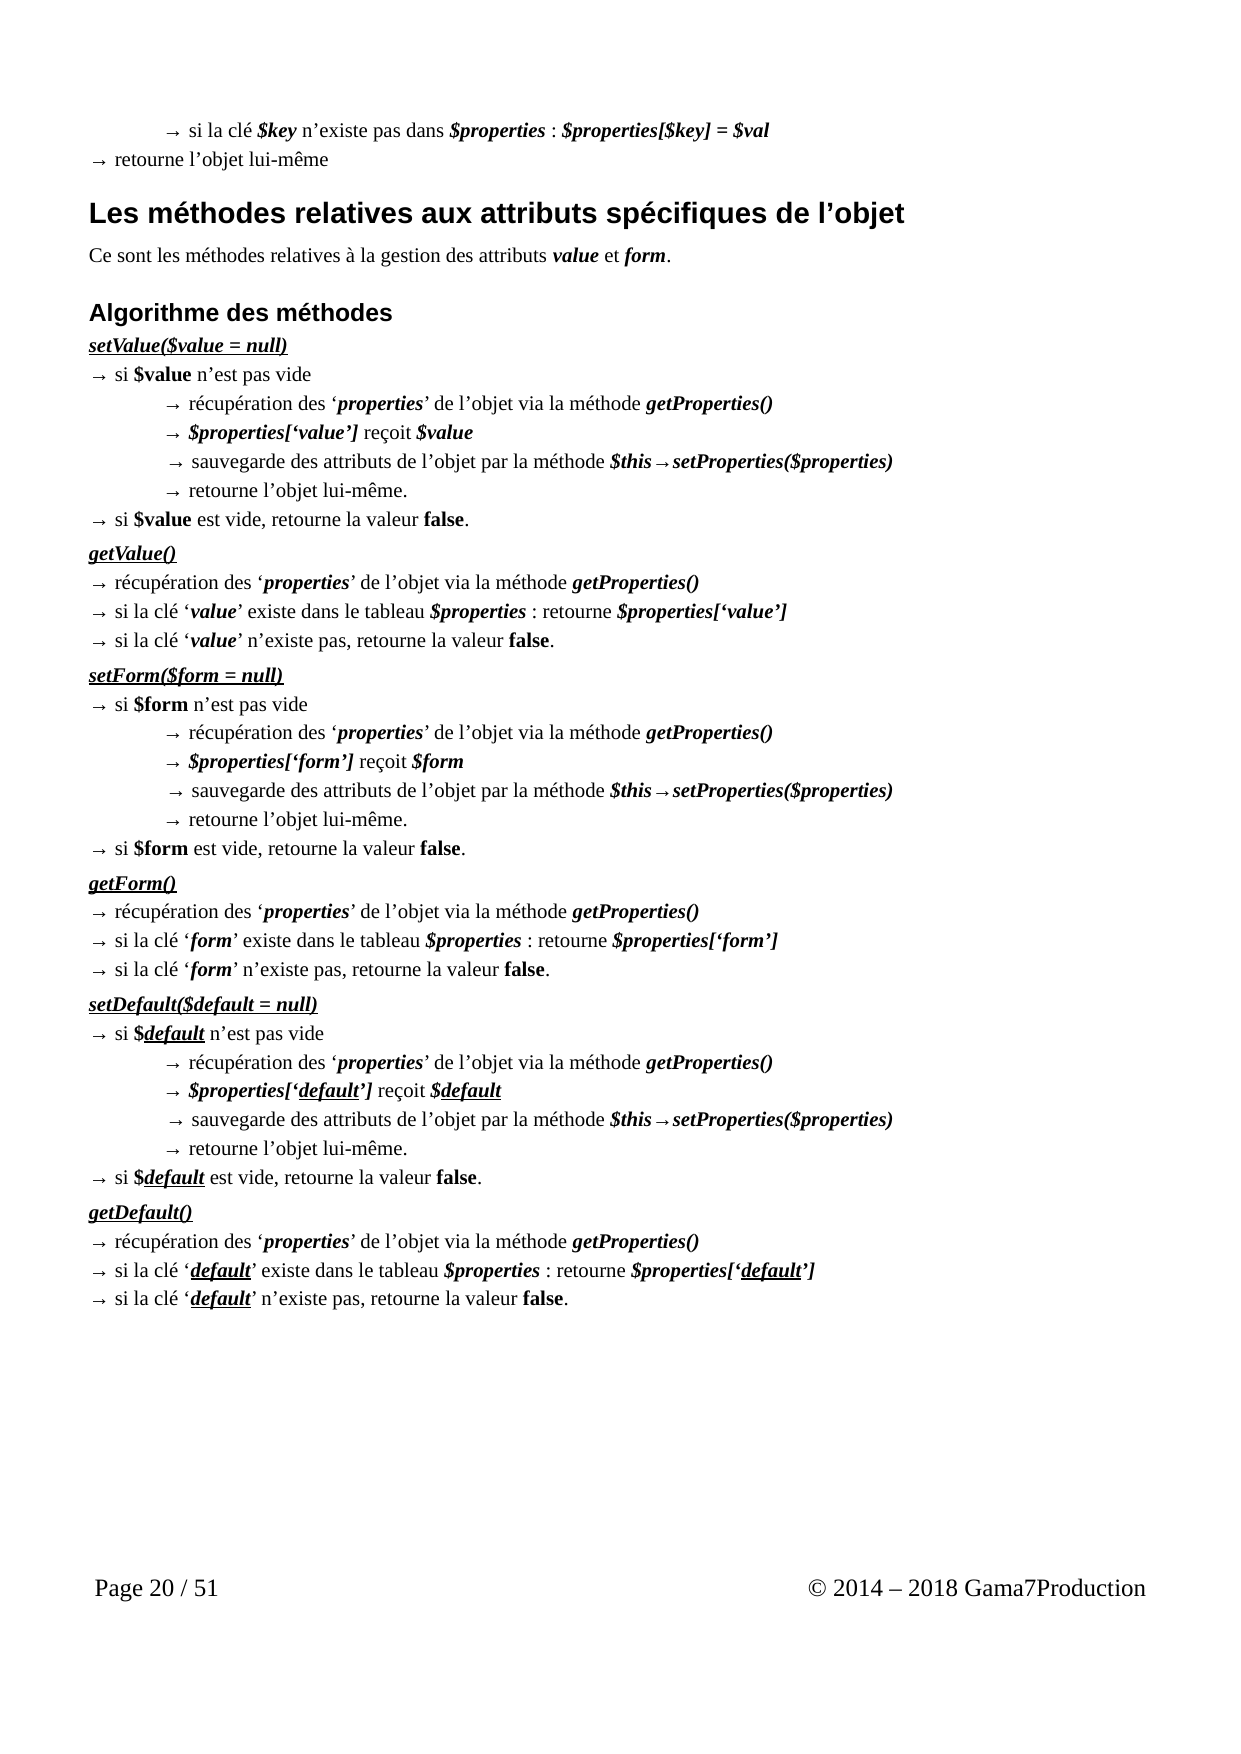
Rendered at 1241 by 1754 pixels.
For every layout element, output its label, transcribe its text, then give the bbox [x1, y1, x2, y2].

text → $properties[‘default’] reçoit $default [88, 1078, 1152, 1102]
text Ce sont les méthodes relatives à la gestion des attributs value et form. [88, 243, 1152, 267]
text getDefault() [88, 1200, 1152, 1224]
text → si la clé ‘value’ existe dans le tableau $properties : retourne $properties[‘value’] [88, 599, 1152, 623]
text → retourne l’objet lui-même. [88, 1136, 1152, 1160]
subtitle Algorithme des méthodes [88, 298, 1152, 327]
text → récupération des ‘properties’ de l’objet via la méthode getProperties() [88, 899, 1152, 923]
text getValue() [88, 541, 1152, 565]
text → si $default n’est pas vide [88, 1021, 1152, 1045]
text → $properties[‘form’] reçoit $form [88, 749, 1152, 773]
text → si la clé ‘default’ existe dans le tableau $properties : retourne $properties[‘default’] [88, 1257, 1152, 1282]
text → si la clé ‘form’ n’existe pas, retourne la valeur false. [88, 957, 1152, 981]
text → si la clé ‘default’ n’existe pas, retourne la valeur false. [88, 1286, 1152, 1310]
text → si $value est vide, retourne la valeur false. [88, 506, 1152, 531]
text → récupération des ‘properties’ de l’objet via la méthode getProperties() [88, 570, 1152, 594]
text getForm() [88, 871, 1152, 894]
subtitle Les méthodes relatives aux attributs spécifiques de l’objet [88, 196, 1152, 230]
text → si la clé ‘value’ n’existe pas, retourne la valeur false. [88, 628, 1152, 652]
text → si $form est vide, retourne la valeur false. [88, 836, 1152, 860]
text → récupération des ‘properties’ de l’objet via la méthode getProperties() [88, 1049, 1152, 1074]
text setDefault($default = null) [88, 992, 1152, 1016]
text → $properties[‘value’] reçoit $value [88, 420, 1152, 444]
text → sauvegarde des attributs de l’objet par la méthode $this→setProperties($properties) [165, 1107, 1152, 1131]
text → récupération des ‘properties’ de l’objet via la méthode getProperties() [88, 391, 1152, 415]
text → si la clé ‘form’ existe dans le tableau $properties : retourne $properties[‘form’] [88, 928, 1152, 952]
text → si $value n’est pas vide [88, 362, 1152, 386]
text → retourne l’objet lui-même. [88, 478, 1152, 502]
text setValue($value = null) [88, 333, 1152, 357]
text → sauvegarde des attributs de l’objet par la méthode $this→setProperties($properties) [165, 449, 1152, 473]
text setForm($form = null) [88, 663, 1152, 687]
text → si la clé $key n’existe pas dans $properties : $properties[$key] = $val [88, 118, 1152, 142]
text → sauvegarde des attributs de l’objet par la méthode $this→setProperties($properties) [165, 778, 1152, 802]
text → récupération des ‘properties’ de l’objet via la méthode getProperties() [88, 1229, 1152, 1253]
text → récupération des ‘properties’ de l’objet via la méthode getProperties() [88, 720, 1152, 744]
text → retourne l’objet lui-même. [88, 807, 1152, 831]
text → retourne l’objet lui-même [88, 147, 1152, 171]
text → si $form n’est pas vide [88, 691, 1152, 716]
text → si $default est vide, retourne la valeur false. [88, 1165, 1152, 1189]
